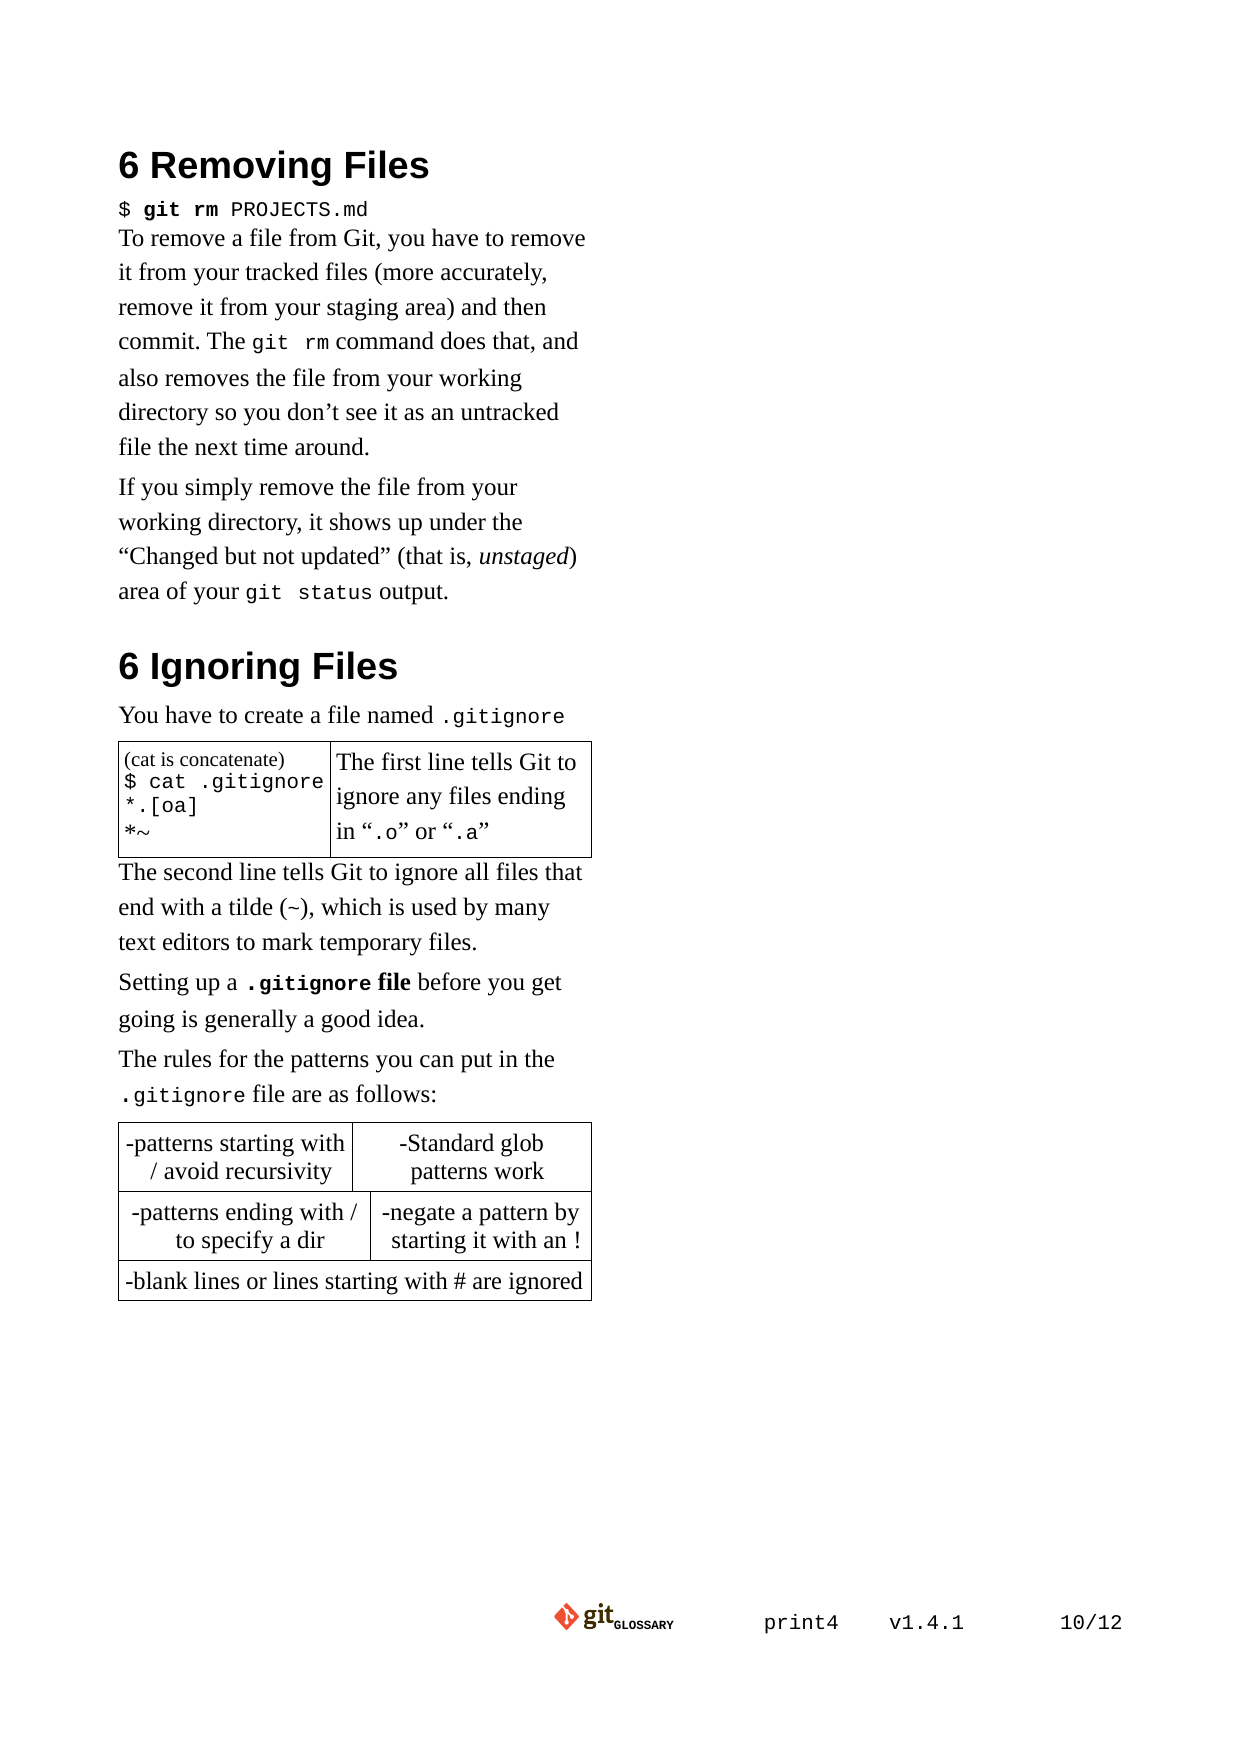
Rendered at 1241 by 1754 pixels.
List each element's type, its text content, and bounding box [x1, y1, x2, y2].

table_cell -blank lines or lines starting with # are ignored [119, 1261, 591, 1300]
table_cell -patterns ending with / to specify a dir [119, 1192, 370, 1260]
subtitle 6 Ignoring Files [118, 644, 591, 687]
table_header -patterns starting with / avoid recursivity [119, 1123, 352, 1191]
text To remove a file from Git, you have to remove it from your tracked files (more accurately, remove it from your staging area) and then commit. The git rm command does that, and also removes the file from your working directory so you don’t see it as an untracked file the next time around. [118, 223, 591, 461]
table_cell -negate a pattern by starting it with an ! [371, 1192, 591, 1260]
text Setting up a .gitignore file before you get going is generally a good idea. [118, 967, 591, 1033]
picture [554, 1603, 614, 1630]
table_header -Standard glob patterns work [353, 1123, 591, 1191]
text If you simply remove the file from your working directory, it shows up under the “Changed but not updated” (that is, unstaged) area of your git status output. [118, 472, 591, 607]
text The second line tells Git to ignore all files that end with a tilde (~), which is used by many text editors to mark temporary files. [118, 858, 591, 956]
text The rules for the patterns you can put in the .gitignore file are as follows: [118, 1044, 591, 1110]
text You have to create a file named .gitignore [118, 700, 591, 729]
table_header The first line tells Git to ignore any files ending in “.o” or “.a” [331, 742, 591, 857]
subtitle 6 Removing Files [118, 143, 591, 187]
table_header (cat is concatenate) $ cat .gitignore *.[oa] *~ [119, 742, 330, 857]
text $ git rm PROJECTS.md [118, 199, 591, 223]
